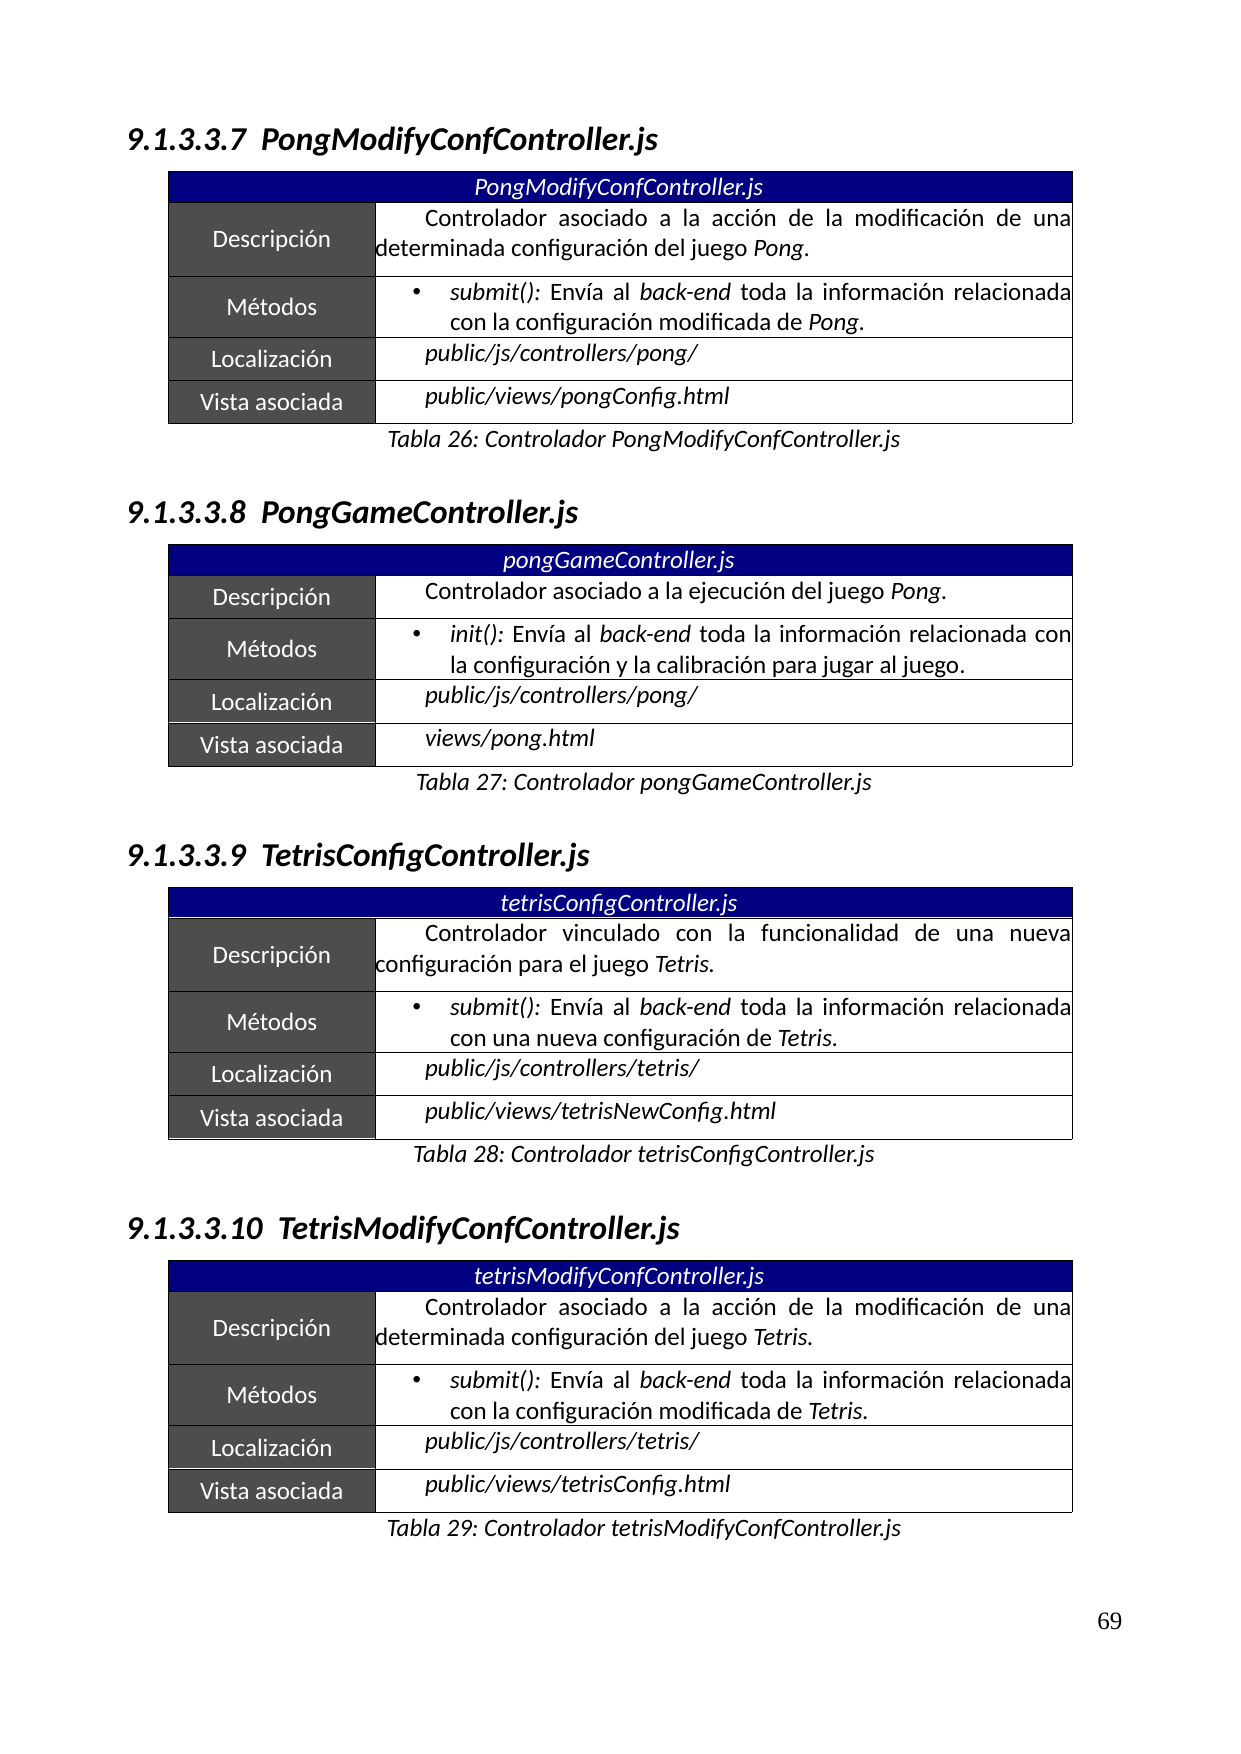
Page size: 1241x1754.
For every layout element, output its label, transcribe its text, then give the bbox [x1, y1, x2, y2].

subtitle PongGameController.js [118, 491, 1122, 532]
text Tabla 26: Controlador PongModifyConfController.js [118, 423, 1122, 454]
table_cell Localización [169, 1053, 375, 1095]
table_cell Vista asociada [169, 381, 375, 423]
table_cell Descripción [169, 1292, 375, 1364]
text Tabla 29: Controlador tetrisModifyConfController.js [118, 1512, 1122, 1542]
subtitle TetrisConfigController.js [118, 834, 1122, 874]
subtitle PongModifyConfController.js [118, 118, 1122, 159]
subtitle TetrisModifyConfController.js [118, 1207, 1122, 1247]
table_cell Controlador asociado a la acción de la modificación de una determinada configuración del juego Tetris. [376, 1292, 1072, 1364]
table_cell Vista asociada [169, 724, 375, 766]
table_cell submit(): Envía al back-end toda la información relacionada con una nueva configuración de Tetris. [376, 992, 1072, 1052]
table_header tetrisConfigController.js [169, 888, 1072, 917]
table_cell public/js/controllers/pong/ [376, 680, 1072, 722]
table_cell public/views/tetrisNewConfig.html [376, 1096, 1072, 1138]
table_cell public/js/controllers/pong/ [376, 338, 1072, 380]
table_cell Descripción [169, 203, 375, 276]
table_cell public/js/controllers/tetris/ [376, 1426, 1072, 1468]
table_header pongGameController.js [169, 545, 1072, 575]
table_cell views/pong.html [376, 724, 1072, 766]
table_cell Descripción [169, 576, 375, 618]
text Tabla 28: Controlador tetrisConfigController.js [118, 1139, 1122, 1169]
table_cell public/views/pongConfig.html [376, 381, 1072, 423]
table_header PongModifyConfController.js [169, 172, 1072, 202]
table_cell Localización [169, 1426, 375, 1468]
table_cell submit(): Envía al back-end toda la información relacionada con la configuración modificada de Pong. [376, 277, 1072, 337]
table_cell Vista asociada [169, 1096, 375, 1138]
table_cell public/views/tetrisConfig.html [376, 1470, 1072, 1512]
table_cell Métodos [169, 992, 375, 1052]
table_cell Controlador vinculado con la funcionalidad de una nueva configuración para el juego Tetris. [376, 919, 1072, 991]
table_cell public/js/controllers/tetris/ [376, 1053, 1072, 1095]
table_cell Métodos [169, 277, 375, 337]
table_cell Controlador asociado a la ejecución del juego Pong. [376, 576, 1072, 618]
table_cell Métodos [169, 1365, 375, 1425]
table_cell Localización [169, 338, 375, 380]
table_header tetrisModifyConfController.js [169, 1261, 1072, 1291]
table_cell Localización [169, 680, 375, 722]
text Tabla 27: Controlador pongGameController.js [118, 766, 1122, 796]
table_cell Controlador asociado a la acción de la modificación de una determinada configuración del juego Pong. [376, 203, 1072, 276]
table_cell Métodos [169, 619, 375, 679]
table_cell submit(): Envía al back-end toda la información relacionada con la configuración modificada de Tetris. [376, 1365, 1072, 1425]
table_cell Descripción [169, 919, 375, 991]
table_cell Vista asociada [169, 1470, 375, 1512]
table_cell init(): Envía al back-end toda la información relacionada con la configuración y la calibración para jugar al juego. [376, 619, 1072, 679]
